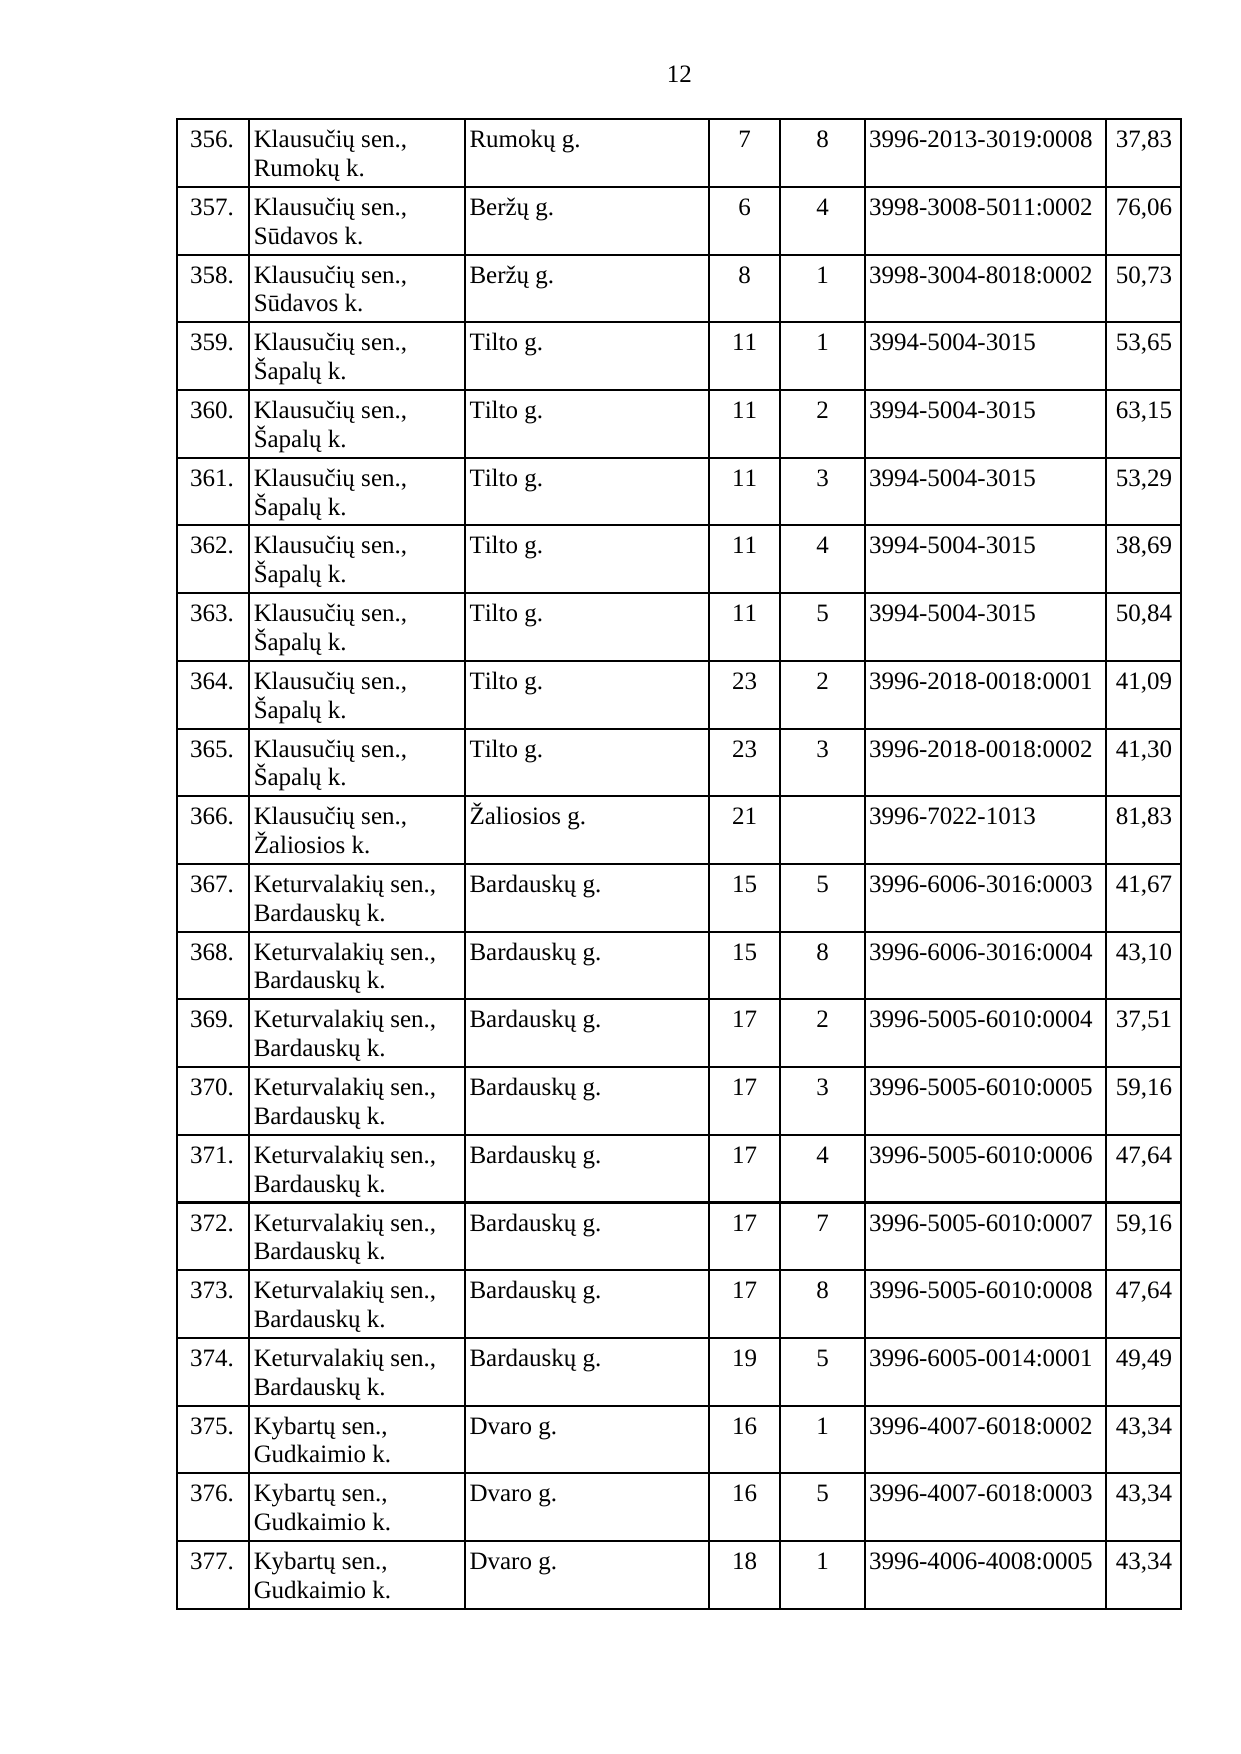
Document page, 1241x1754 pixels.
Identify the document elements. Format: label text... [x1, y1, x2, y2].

table_cell Bardauskų g. [466, 933, 708, 998]
table_cell 11 [710, 526, 779, 592]
table_cell 16 [710, 1407, 779, 1472]
table_cell Dvaro g. [466, 1542, 708, 1608]
table_cell Klausučių sen., Šapalų k. [250, 730, 464, 795]
table_cell Bardauskų g. [466, 1204, 708, 1269]
table_cell Dvaro g. [466, 1407, 708, 1472]
table_cell Bardauskų g. [466, 1271, 708, 1337]
table_cell 37,83 [1107, 120, 1180, 186]
table_cell 3 [781, 1068, 864, 1134]
table_cell 18 [710, 1542, 779, 1608]
table_cell 3998-3004-8018:0002 [866, 256, 1105, 321]
table_cell Beržų g. [466, 256, 708, 321]
table_cell 372. [178, 1204, 248, 1269]
table_cell Klausučių sen., Žaliosios k. [250, 797, 464, 863]
table_cell Keturvalakių sen., Bardauskų k. [250, 865, 464, 931]
table_cell 47,64 [1107, 1136, 1180, 1201]
table_cell 63,15 [1107, 391, 1180, 457]
table_cell 11 [710, 594, 779, 660]
table_cell 3996-6006-3016:0003 [866, 865, 1105, 931]
table_cell Tilto g. [466, 391, 708, 457]
table_cell 375. [178, 1407, 248, 1472]
table_cell 3994-5004-3015 [866, 391, 1105, 457]
table_cell 365. [178, 730, 248, 795]
table_cell 76,06 [1107, 188, 1180, 253]
table_cell 366. [178, 797, 248, 863]
table_cell 21 [710, 797, 779, 863]
table_cell 3996-7022-1013 [866, 797, 1105, 863]
table_cell 362. [178, 526, 248, 592]
table_cell 2 [781, 662, 864, 727]
table_cell 369. [178, 1000, 248, 1066]
table_cell 15 [710, 865, 779, 931]
table_cell 4 [781, 188, 864, 253]
table_cell 3996-2018-0018:0001 [866, 662, 1105, 727]
table_cell 43,34 [1107, 1407, 1180, 1472]
table_cell Klausučių sen., Sūdavos k. [250, 188, 464, 253]
table_cell 367. [178, 865, 248, 931]
table_cell 358. [178, 256, 248, 321]
table_cell 38,69 [1107, 526, 1180, 592]
table_cell 41,09 [1107, 662, 1180, 727]
table_cell 3994-5004-3015 [866, 323, 1105, 389]
table_cell 376. [178, 1474, 248, 1540]
table_cell 1 [781, 1407, 864, 1472]
table_cell 3994-5004-3015 [866, 459, 1105, 524]
table_cell 47,64 [1107, 1271, 1180, 1337]
table_cell 50,73 [1107, 256, 1180, 321]
table_cell 8 [781, 933, 864, 998]
table_cell 11 [710, 323, 779, 389]
table_cell Klausučių sen., Rumokų k. [250, 120, 464, 186]
table_cell Keturvalakių sen., Bardauskų k. [250, 933, 464, 998]
table_cell Bardauskų g. [466, 1068, 708, 1134]
table_cell 8 [710, 256, 779, 321]
table_cell 1 [781, 256, 864, 321]
table_cell 23 [710, 730, 779, 795]
table_cell 4 [781, 526, 864, 592]
table_cell 359. [178, 323, 248, 389]
table_cell 361. [178, 459, 248, 524]
table_cell Keturvalakių sen., Bardauskų k. [250, 1204, 464, 1269]
table_cell Keturvalakių sen., Bardauskų k. [250, 1068, 464, 1134]
table_cell 81,83 [1107, 797, 1180, 863]
table_cell 43,34 [1107, 1542, 1180, 1608]
table_cell 17 [710, 1271, 779, 1337]
table_cell Tilto g. [466, 730, 708, 795]
table_cell 6 [710, 188, 779, 253]
table_cell 17 [710, 1136, 779, 1201]
table_cell 3996-5005-6010:0006 [866, 1136, 1105, 1201]
table_cell 357. [178, 188, 248, 253]
table_cell 3996-2013-3019:0008 [866, 120, 1105, 186]
table_cell Žaliosios g. [466, 797, 708, 863]
table_cell Klausučių sen., Šapalų k. [250, 391, 464, 457]
table_cell 3994-5004-3015 [866, 594, 1105, 660]
table_cell 23 [710, 662, 779, 727]
table_cell Tilto g. [466, 459, 708, 524]
table_cell 360. [178, 391, 248, 457]
table_cell 370. [178, 1068, 248, 1134]
table_cell 7 [781, 1204, 864, 1269]
table_cell 8 [781, 120, 864, 186]
table_cell 374. [178, 1339, 248, 1404]
table_cell 5 [781, 1474, 864, 1540]
table_cell 4 [781, 1136, 864, 1201]
table_cell 1 [781, 1542, 864, 1608]
table_cell Klausučių sen., Šapalų k. [250, 526, 464, 592]
table_cell Klausučių sen., Šapalų k. [250, 662, 464, 727]
table_cell Bardauskų g. [466, 1339, 708, 1404]
table_cell 371. [178, 1136, 248, 1201]
table_cell 17 [710, 1068, 779, 1134]
table_cell 15 [710, 933, 779, 998]
table_cell 373. [178, 1271, 248, 1337]
table_cell 49,49 [1107, 1339, 1180, 1404]
table_cell 41,67 [1107, 865, 1180, 931]
table_cell 356. [178, 120, 248, 186]
table_cell 3 [781, 459, 864, 524]
table_cell 3996-5005-6010:0007 [866, 1204, 1105, 1269]
table_cell Tilto g. [466, 526, 708, 592]
table_cell Keturvalakių sen., Bardauskų k. [250, 1000, 464, 1066]
table_cell [781, 797, 864, 863]
table_cell 7 [710, 120, 779, 186]
table_cell 5 [781, 865, 864, 931]
table_cell 3994-5004-3015 [866, 526, 1105, 592]
table_cell 37,51 [1107, 1000, 1180, 1066]
table_cell Klausučių sen., Sūdavos k. [250, 256, 464, 321]
table_cell Kybartų sen., Gudkaimio k. [250, 1407, 464, 1472]
table_cell Keturvalakių sen., Bardauskų k. [250, 1339, 464, 1404]
table_cell Beržų g. [466, 188, 708, 253]
table_cell 50,84 [1107, 594, 1180, 660]
table_cell 53,29 [1107, 459, 1180, 524]
table_cell 3996-2018-0018:0002 [866, 730, 1105, 795]
table_cell Klausučių sen., Šapalų k. [250, 323, 464, 389]
table_cell Keturvalakių sen., Bardauskų k. [250, 1136, 464, 1201]
table_cell Klausučių sen., Šapalų k. [250, 459, 464, 524]
table_cell 43,34 [1107, 1474, 1180, 1540]
table_cell 364. [178, 662, 248, 727]
table_cell Tilto g. [466, 594, 708, 660]
table_cell Bardauskų g. [466, 1136, 708, 1201]
table_cell Bardauskų g. [466, 865, 708, 931]
table_cell 3996-5005-6010:0008 [866, 1271, 1105, 1337]
table_cell 3998-3008-5011:0002 [866, 188, 1105, 253]
table_cell Klausučių sen., Šapalų k. [250, 594, 464, 660]
table_cell 43,10 [1107, 933, 1180, 998]
table_cell 11 [710, 391, 779, 457]
table_cell 3996-5005-6010:0005 [866, 1068, 1105, 1134]
table_cell Kybartų sen., Gudkaimio k. [250, 1542, 464, 1608]
table_cell 3996-4006-4008:0005 [866, 1542, 1105, 1608]
table_cell 17 [710, 1000, 779, 1066]
table_cell 59,16 [1107, 1068, 1180, 1134]
table_cell 53,65 [1107, 323, 1180, 389]
table_cell 377. [178, 1542, 248, 1608]
table_cell 16 [710, 1474, 779, 1540]
table_cell 8 [781, 1271, 864, 1337]
table_cell 2 [781, 1000, 864, 1066]
table_cell 1 [781, 323, 864, 389]
table_cell Kybartų sen., Gudkaimio k. [250, 1474, 464, 1540]
table_cell 3 [781, 730, 864, 795]
table_cell Tilto g. [466, 323, 708, 389]
table_cell Dvaro g. [466, 1474, 708, 1540]
table_cell 5 [781, 594, 864, 660]
table_cell Keturvalakių sen., Bardauskų k. [250, 1271, 464, 1337]
table_cell 11 [710, 459, 779, 524]
table_cell 17 [710, 1204, 779, 1269]
table_cell 3996-5005-6010:0004 [866, 1000, 1105, 1066]
table_cell 2 [781, 391, 864, 457]
table_cell Tilto g. [466, 662, 708, 727]
table_cell Rumokų g. [466, 120, 708, 186]
table_cell 19 [710, 1339, 779, 1404]
table_cell 3996-6006-3016:0004 [866, 933, 1105, 998]
table_cell 3996-6005-0014:0001 [866, 1339, 1105, 1404]
table_cell 3996-4007-6018:0002 [866, 1407, 1105, 1472]
table_cell 3996-4007-6018:0003 [866, 1474, 1105, 1540]
table_cell 41,30 [1107, 730, 1180, 795]
table_cell 59,16 [1107, 1204, 1180, 1269]
table_cell 363. [178, 594, 248, 660]
table_cell Bardauskų g. [466, 1000, 708, 1066]
table_cell 368. [178, 933, 248, 998]
table_cell 5 [781, 1339, 864, 1404]
